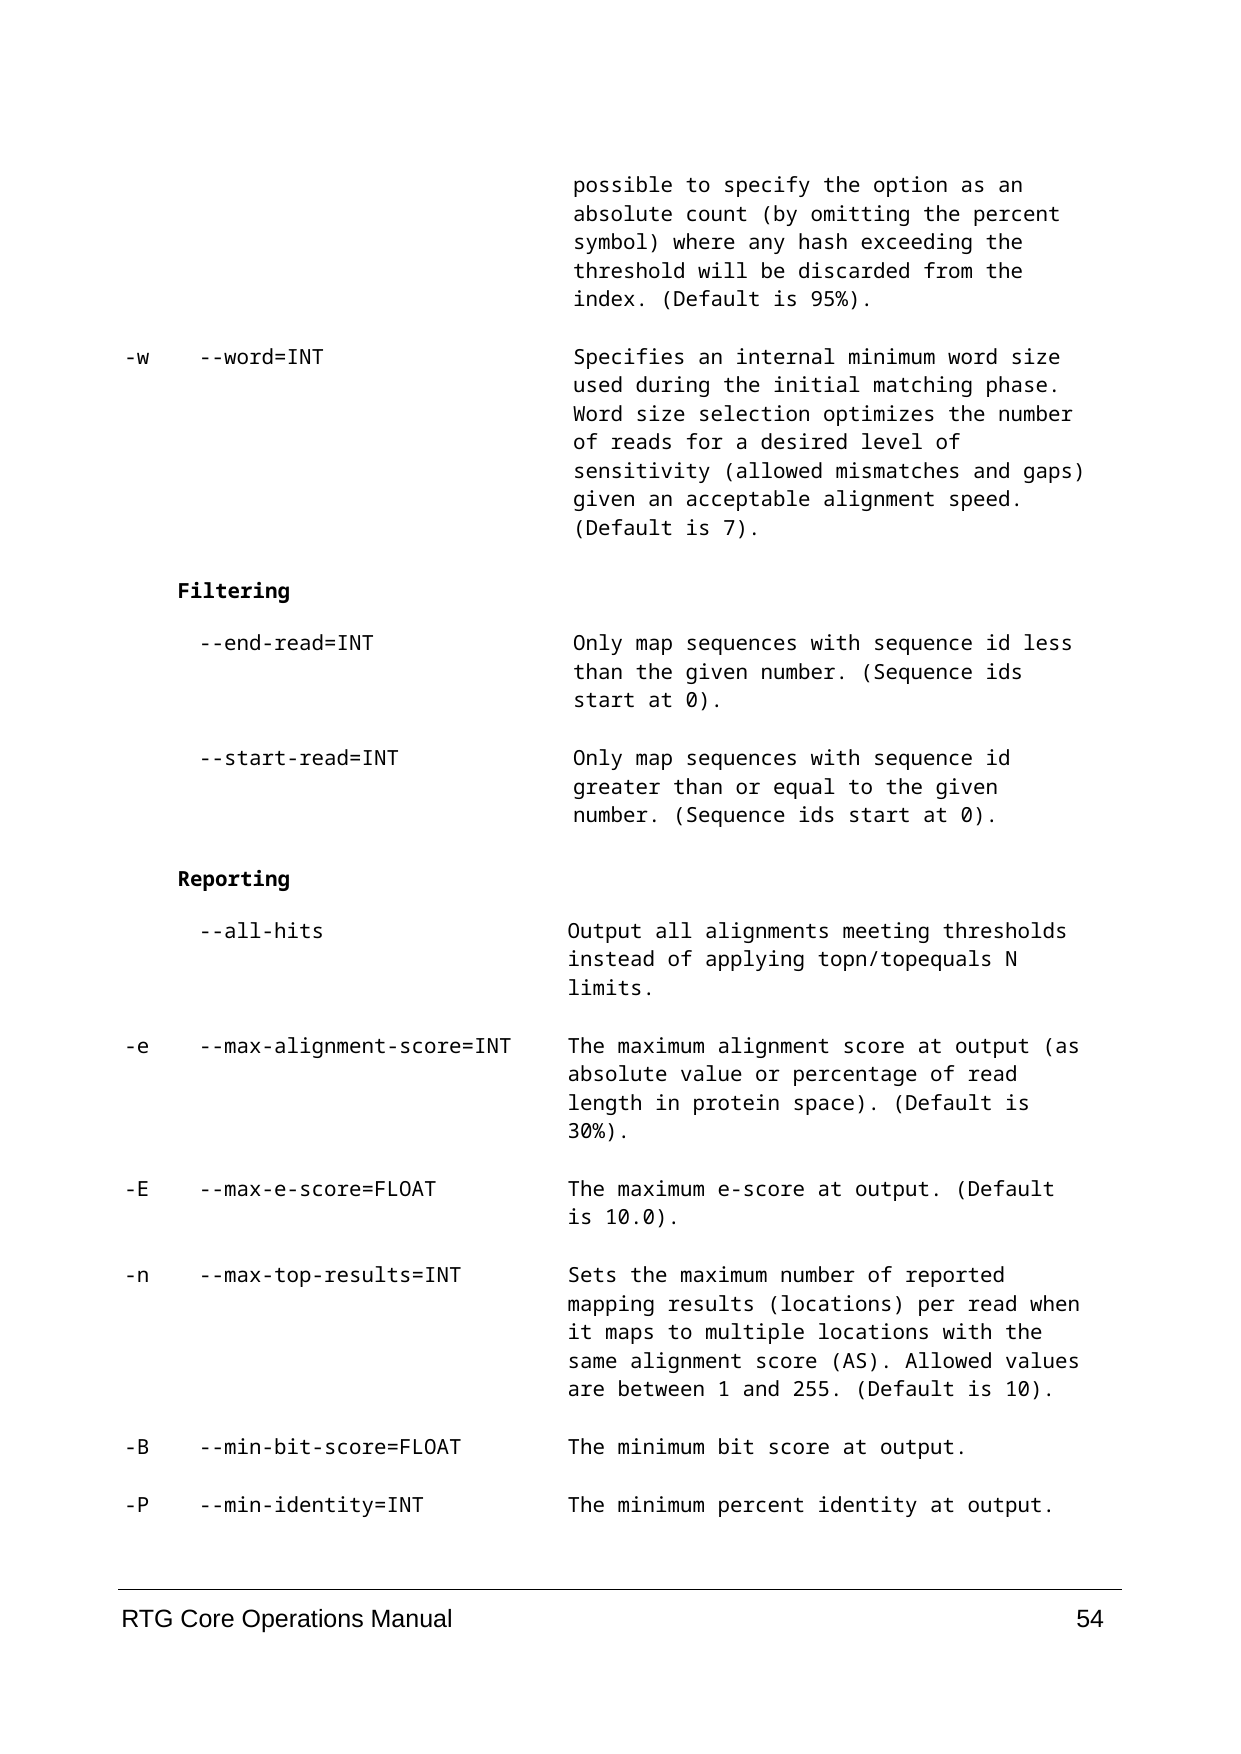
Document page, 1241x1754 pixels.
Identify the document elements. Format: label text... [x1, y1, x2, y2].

table_cell --start-read=INT [193, 732, 567, 846]
table_cell -E [118, 1162, 193, 1249]
table_cell [118, 159, 193, 330]
table_cell Specifies an internal minimum word size used during the initial matching phase. Word size selection optimizes the number of reads for a desired level of sensitivity (allowed mismatches and gaps) given an acceptable alignment speed. (Default is 7). [567, 330, 1093, 559]
table_cell [118, 732, 193, 846]
table_cell --min-identity=INT [193, 1478, 561, 1536]
table_cell Sets the maximum number of reported mapping results (locations) per read when it maps to multiple locations with the same alignment score (AS). Allowed values are between 1 and 255. (Default is 10). [561, 1249, 1093, 1420]
table_cell [193, 159, 567, 330]
table_cell -B [118, 1420, 193, 1478]
table_cell -n [118, 1249, 193, 1420]
table_cell --max-e-score=FLOAT [193, 1162, 561, 1249]
table_cell The maximum e-score at output. (Default is 10.0). [561, 1162, 1093, 1249]
table_cell -w [118, 330, 193, 559]
table_header --all-hits [193, 904, 561, 1019]
table_cell --max-alignment-score=INT [193, 1019, 561, 1162]
table_cell The maximum alignment score at output (as absolute value or percentage of read length in protein space). (Default is 30%). [561, 1019, 1093, 1162]
table_header Only map sequences with sequence id less than the given number. (Sequence ids start at 0). [567, 617, 1093, 732]
table_header [118, 617, 193, 732]
table_header --end-read=INT [193, 617, 567, 732]
table_cell The minimum percent identity at output. [561, 1478, 1093, 1536]
table_cell -P [118, 1478, 193, 1536]
text Reporting [177, 864, 1122, 892]
table_cell --max-top-results=INT [193, 1249, 561, 1420]
table_cell --min-bit-score=FLOAT [193, 1420, 561, 1478]
table_cell -e [118, 1019, 193, 1162]
table_cell The minimum bit score at output. [561, 1420, 1093, 1478]
text Filtering [177, 577, 1122, 605]
table_cell Only map sequences with sequence id greater than or equal to the given number. (Sequence ids start at 0). [567, 732, 1093, 846]
table_cell --word=INT [193, 330, 567, 559]
table_cell possible to specify the option as an absolute count (by omitting the percent symbol) where any hash exceeding the threshold will be discarded from the index. (Default is 95%). [567, 159, 1093, 330]
table_header [118, 904, 193, 1019]
table_header Output all alignments meeting thresholds instead of applying topn/topequals N limits. [561, 904, 1093, 1019]
